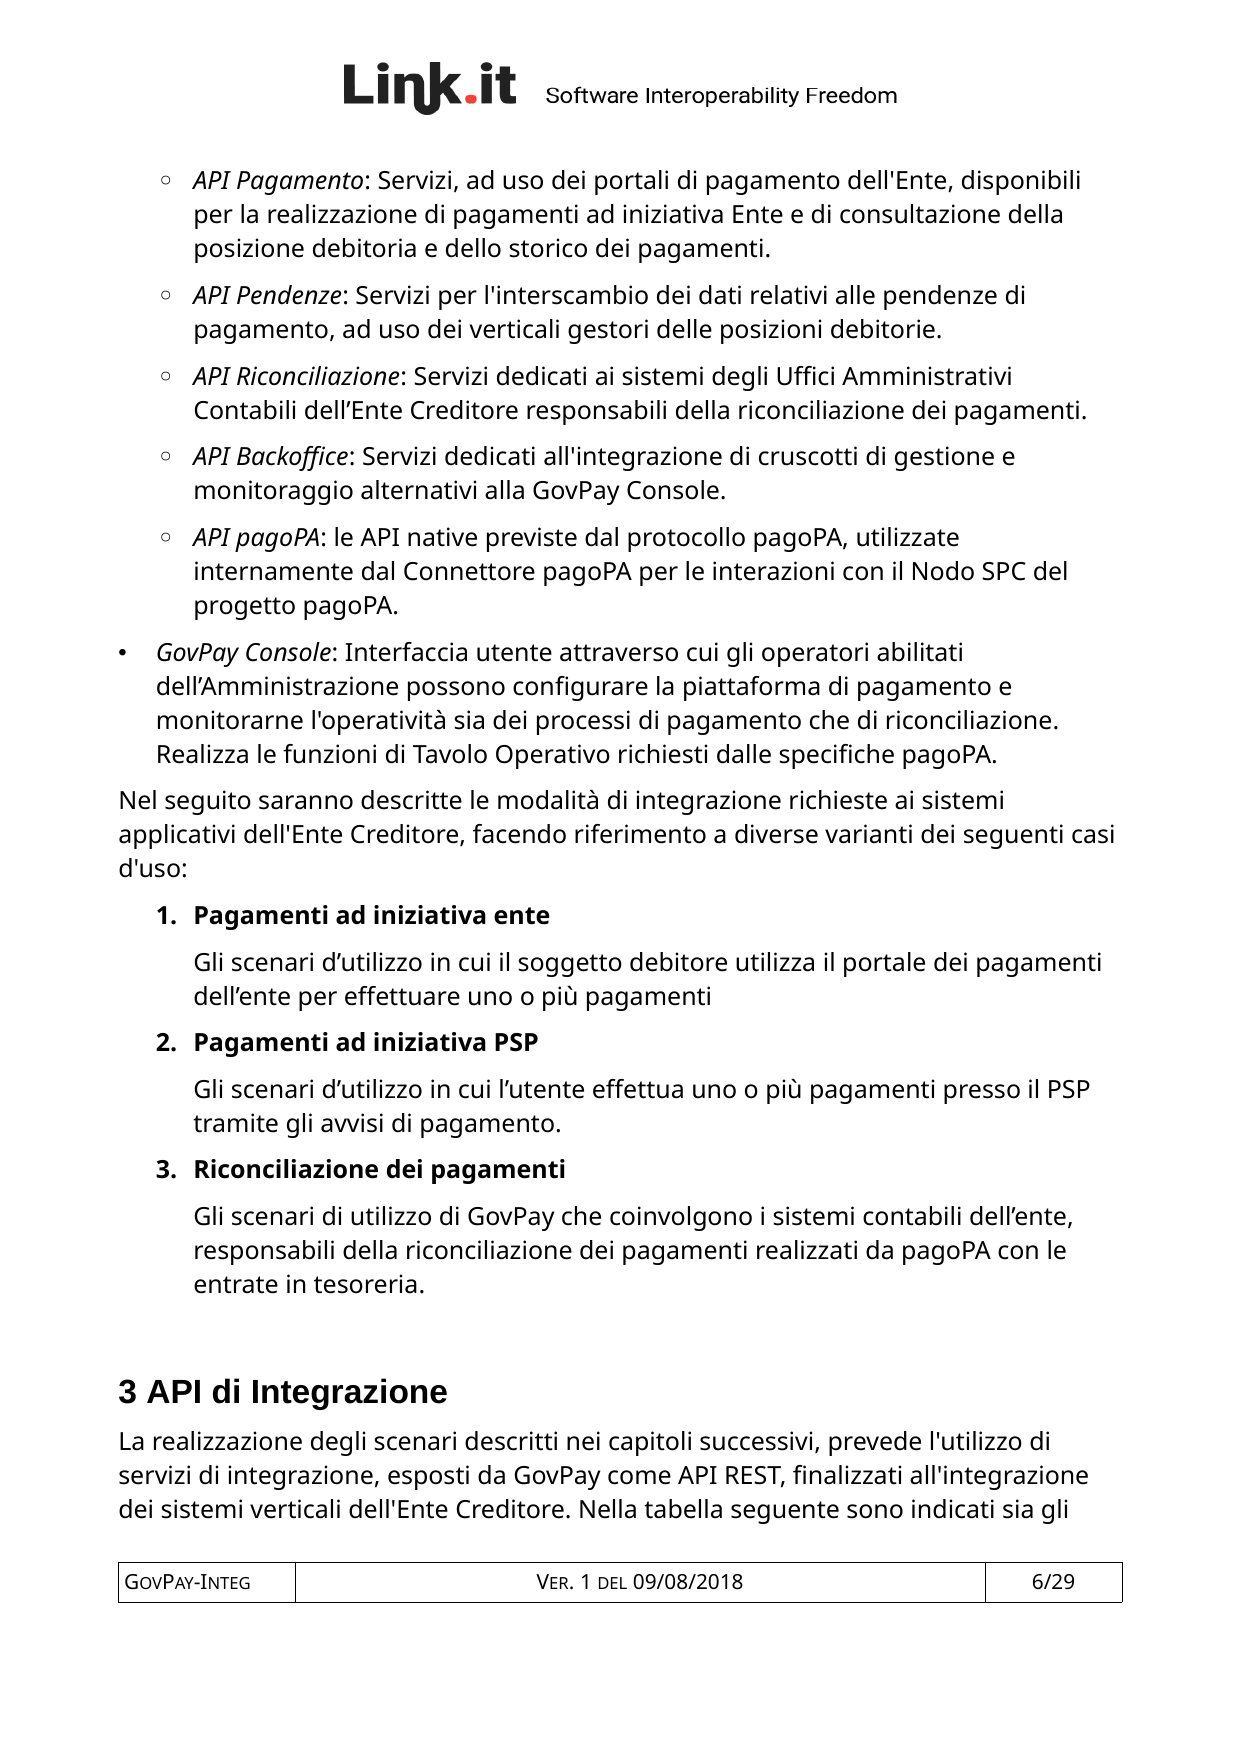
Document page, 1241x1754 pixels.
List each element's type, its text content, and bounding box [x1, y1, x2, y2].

list Pagamenti ad iniziativa ente [156, 898, 1122, 932]
text Gli scenari d’utilizzo in cui il soggetto debitore utilizza il portale dei pagamenti dell’ente per effettuare uno o più pagamenti [193, 944, 1122, 1012]
list Riconciliazione dei pagamenti [156, 1152, 1122, 1186]
list API Backoffice: Servizi dedicati all'integrazione di cruscotti di gestione e monitoraggio alternativi alla GovPay Console. [156, 439, 1122, 507]
text Nel seguito saranno descritte le modalità di integrazione richieste ai sistemi applicativi dell'Ente Creditore, facendo riferimento a diverse varianti dei seguenti casi d'uso: [118, 783, 1122, 885]
list Pagamenti ad iniziativa PSP [156, 1025, 1122, 1059]
list API Pendenze: Servizi per l'interscambio dei dati relativi alle pendenze di pagamento, ad uso dei verticali gestori delle posizioni debitorie. [156, 278, 1122, 346]
text Gli scenari d’utilizzo in cui l’utente effettua uno o più pagamenti presso il PSP tramite gli avvisi di pagamento. [193, 1071, 1122, 1139]
text Gli scenari di utilizzo di GovPay che coinvolgono i sistemi contabili dell’ente, responsabili della riconciliazione dei pagamenti realizzati da pagoPA con le entrate in tesoreria. [193, 1198, 1122, 1301]
list API Riconciliazione: Servizi dedicati ai sistemi degli Uffici Amministrativi Contabili dell’Ente Creditore responsabili della riconciliazione dei pagamenti. [156, 358, 1122, 426]
list GovPay Console: Interfaccia utente attraverso cui gli operatori abilitati dell’Amministrazione possono configurare la piattaforma di pagamento e monitorarne l'operatività sia dei processi di pagamento che di riconciliazione. Realizza le funzioni di Tavolo Operativo richiesti dalle specifiche pagoPA. [118, 634, 1122, 770]
list API Pagamento: Servizi, ad uso dei portali di pagamento dell'Ente, disponibili per la realizzazione di pagamenti ad iniziativa Ente e di consultazione della posizione debitoria e dello storico dei pagamenti. [156, 163, 1122, 265]
subtitle API di Integrazione [118, 1372, 1122, 1411]
picture [269, 43, 971, 118]
text La realizzazione degli scenari descritti nei capitoli successivi, prevede l'utilizzo di servizi di integrazione, esposti da GovPay come API REST, finalizzati all'integrazione dei sistemi verticali dell'Ente Creditore. Nella tabella seguente sono indicati sia gli [118, 1423, 1122, 1526]
list API pagoPA: le API native previste dal protocollo pagoPA, utilizzate internamente dal Connettore pagoPA per le interazioni con il Nodo SPC del progetto pagoPA. [156, 519, 1122, 622]
